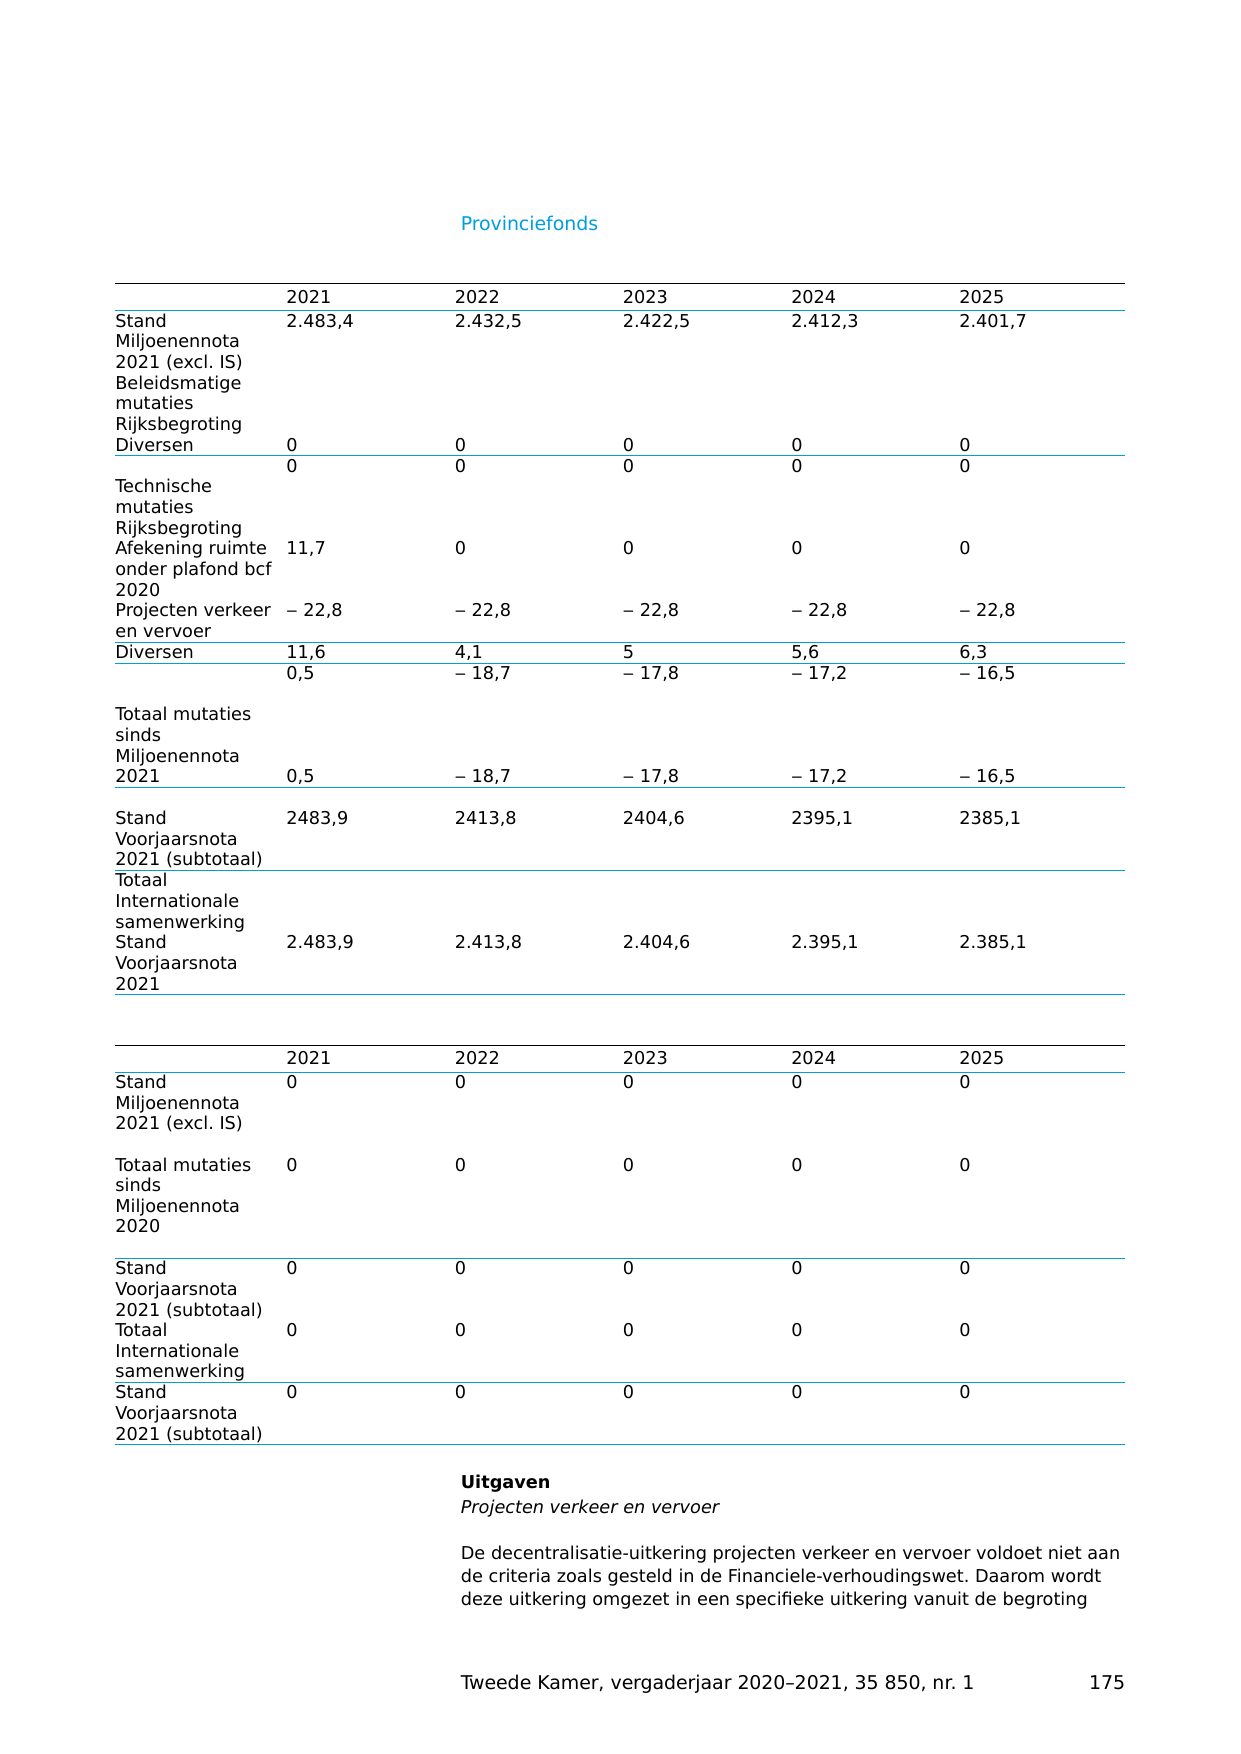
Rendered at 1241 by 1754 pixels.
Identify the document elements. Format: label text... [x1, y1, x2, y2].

table_cell [620, 871, 788, 932]
table_cell 0 [452, 538, 620, 600]
table_cell 11,6 [283, 643, 452, 662]
table_cell [956, 1134, 1125, 1154]
table_cell Rijksbegroting [115, 518, 283, 538]
table_cell 2.412,3 [788, 311, 956, 373]
table_cell 2.395,1 [788, 932, 956, 994]
table_cell 0 [452, 1320, 620, 1382]
table_cell [452, 1134, 620, 1154]
table_cell 0 [788, 538, 956, 600]
table_cell 0 [788, 435, 956, 455]
table_cell ‒ 17,2 [788, 664, 956, 684]
table_cell [452, 518, 620, 538]
table_cell [452, 684, 620, 704]
table_cell ‒ 22,8 [283, 600, 452, 641]
table_cell 0 [452, 1155, 620, 1237]
table_cell 0 [283, 1259, 452, 1320]
table_cell 0 [283, 1155, 452, 1237]
table_cell 0 [788, 1320, 956, 1382]
table_cell [620, 373, 788, 414]
table_cell 0,5 [283, 664, 452, 684]
table_cell [283, 684, 452, 704]
table_cell ‒ 18,7 [452, 664, 620, 684]
table_cell 2023 [620, 1046, 788, 1072]
table_cell Totaal Internationale samenwerking [115, 1320, 283, 1382]
table_cell 0 [452, 456, 620, 476]
table_cell 4,1 [452, 643, 620, 662]
table_cell 0 [620, 538, 788, 600]
table_cell [620, 414, 788, 434]
table_cell [283, 1237, 452, 1258]
table_cell 0 [620, 435, 788, 455]
table_cell [788, 414, 956, 434]
table_cell [115, 1046, 283, 1072]
title Provinciefonds [461, 213, 1125, 235]
table_cell 0 [283, 1383, 452, 1444]
table_cell Projecten verkeer en vervoer [115, 600, 283, 641]
table_cell ‒ 22,8 [788, 600, 956, 641]
table_cell 2022 [452, 284, 620, 310]
table_cell [788, 476, 956, 518]
table_cell 0 [788, 1073, 956, 1134]
table_cell Stand Voorjaarsnota 2021 [115, 932, 283, 994]
table_cell 0 [620, 1383, 788, 1444]
table_cell ‒ 16,5 [956, 664, 1125, 684]
table_cell ‒ 17,8 [620, 664, 788, 684]
table_cell 5,6 [788, 643, 956, 662]
table_cell 2385,1 [956, 808, 1125, 870]
table_cell 0 [452, 435, 620, 455]
table_cell 0 [956, 1155, 1125, 1237]
table_cell [620, 518, 788, 538]
table_cell [788, 1134, 956, 1154]
table_cell [115, 684, 283, 704]
table_cell [115, 1134, 283, 1154]
table_cell Technische mutaties [115, 476, 283, 518]
table_cell [115, 664, 283, 684]
table_cell Totaal mutaties sinds Miljoenennota 2020 [115, 1155, 283, 1237]
table_cell 5 [620, 643, 788, 662]
table_cell [956, 518, 1125, 538]
table_cell 0 [283, 435, 452, 455]
table_cell 2025 [956, 284, 1125, 310]
table_cell Diversen [115, 643, 283, 662]
table_cell [283, 373, 452, 414]
table_cell 0 [452, 1073, 620, 1134]
table_cell 2.422,5 [620, 311, 788, 373]
table_cell 2024 [788, 284, 956, 310]
table_cell 0 [956, 538, 1125, 600]
table_cell 2.413,8 [452, 932, 620, 994]
table_cell 2024 [788, 1046, 956, 1072]
table_cell ‒ 18,7 [452, 704, 620, 787]
table_cell [283, 788, 452, 808]
table_cell Totaal mutaties sinds Miljoenennota 2021 [115, 704, 283, 787]
table_cell 2025 [956, 1046, 1125, 1072]
table_cell 0 [620, 1259, 788, 1320]
text De decentralisatie-uitkering projecten verkeer en vervoer voldoet niet aan de criteria zoals gesteld in de Financiele-verhoudingswet. Daarom wordt deze uitkering omgezet in een specifieke uitkering vanuit de begroting [461, 1541, 1125, 1609]
table_cell 2022 [452, 1046, 620, 1072]
table_header PROVINCIEFONDS: UITGAVEN [115, 258, 1125, 283]
table_cell 0 [283, 1320, 452, 1382]
table_cell Diversen [115, 435, 283, 455]
table_cell Stand Voorjaarsnota 2021 (subtotaal) [115, 808, 283, 870]
table_cell 0 [620, 1073, 788, 1134]
table_cell ‒ 17,2 [788, 704, 956, 787]
table_cell Beleidsmatige mutaties [115, 373, 283, 414]
table_cell [283, 518, 452, 538]
table_cell [956, 684, 1125, 704]
table_cell 0 [956, 1259, 1125, 1320]
table_cell [452, 871, 620, 932]
table_cell 2483,9 [283, 808, 452, 870]
table_cell 11,7 [283, 538, 452, 600]
table_cell [115, 788, 283, 808]
table_cell [956, 871, 1125, 932]
table_cell 0 [620, 1320, 788, 1382]
table_cell [788, 871, 956, 932]
table_cell 2.483,9 [283, 932, 452, 994]
table_cell [956, 1237, 1125, 1258]
table_cell 2413,8 [452, 808, 620, 870]
table_cell [956, 414, 1125, 434]
table_cell ‒ 17,8 [620, 704, 788, 787]
table_cell 0 [620, 456, 788, 476]
table_cell [956, 373, 1125, 414]
text Uitgaven [461, 1470, 1125, 1493]
table_cell 0 [452, 1383, 620, 1444]
table_cell [788, 788, 956, 808]
table_cell 2404,6 [620, 808, 788, 870]
table_cell [788, 684, 956, 704]
table_cell 2.401,7 [956, 311, 1125, 373]
table_cell 2395,1 [788, 808, 956, 870]
table_cell ‒ 22,8 [452, 600, 620, 641]
table_cell [283, 871, 452, 932]
table_cell [452, 1237, 620, 1258]
table_cell Stand Miljoenennota 2021 (excl. IS) [115, 311, 283, 373]
table_cell Stand Miljoenennota 2021 (excl. IS) [115, 1073, 283, 1134]
table_cell [115, 456, 283, 476]
table_cell [283, 414, 452, 434]
table_cell [620, 684, 788, 704]
table_cell ‒ 22,8 [620, 600, 788, 641]
table_cell 0 [620, 1155, 788, 1237]
table_cell 0 [788, 1259, 956, 1320]
table_cell 0 [788, 1383, 956, 1444]
table_cell Afekening ruimte onder plafond bcf 2020 [115, 538, 283, 600]
table_cell 2.404,6 [620, 932, 788, 994]
table_cell [452, 476, 620, 518]
table_cell 0 [283, 1073, 452, 1134]
table_cell [620, 1237, 788, 1258]
table_cell ‒ 22,8 [956, 600, 1125, 641]
table_cell 0 [788, 456, 956, 476]
table_cell 0 [452, 1259, 620, 1320]
table_cell 0 [956, 1073, 1125, 1134]
table_cell Totaal Internationale samenwerking [115, 871, 283, 932]
table_cell [283, 1134, 452, 1154]
table_cell [788, 373, 956, 414]
table_cell 6,3 [956, 643, 1125, 662]
table_cell [452, 414, 620, 434]
table_cell [956, 476, 1125, 518]
table_cell [452, 373, 620, 414]
table_cell 2023 [620, 284, 788, 310]
table_cell [283, 476, 452, 518]
table_cell [115, 284, 283, 310]
table_cell 0,5 [283, 704, 452, 787]
table_cell [788, 518, 956, 538]
table_cell Rijksbegroting [115, 414, 283, 434]
table_cell Stand Voorjaarsnota 2021 (subtotaal) [115, 1383, 283, 1444]
table_cell Stand Voorjaarsnota 2021 (subtotaal) [115, 1259, 283, 1320]
table_cell 0 [956, 435, 1125, 455]
text Projecten verkeer en vervoer [461, 1495, 1125, 1518]
table_cell 2.432,5 [452, 311, 620, 373]
table_cell [620, 788, 788, 808]
table_cell 0 [956, 456, 1125, 476]
table_cell [620, 476, 788, 518]
table_cell 0 [788, 1155, 956, 1237]
table_cell [956, 788, 1125, 808]
table_cell ‒ 16,5 [956, 704, 1125, 787]
table_cell 0 [283, 456, 452, 476]
table_cell [788, 1237, 956, 1258]
table_cell 2021 [283, 1046, 452, 1072]
table_cell 0 [956, 1320, 1125, 1382]
table_cell 2021 [283, 284, 452, 310]
table_header PROVINCIEFONDS: NIET-BELASTINGONTVANGSTEN [115, 1020, 1125, 1044]
table_cell [115, 1237, 283, 1258]
table_cell [452, 788, 620, 808]
table_cell 2.483,4 [283, 311, 452, 373]
table_cell [620, 1134, 788, 1154]
table_cell 0 [956, 1383, 1125, 1444]
table_cell 2.385,1 [956, 932, 1125, 994]
